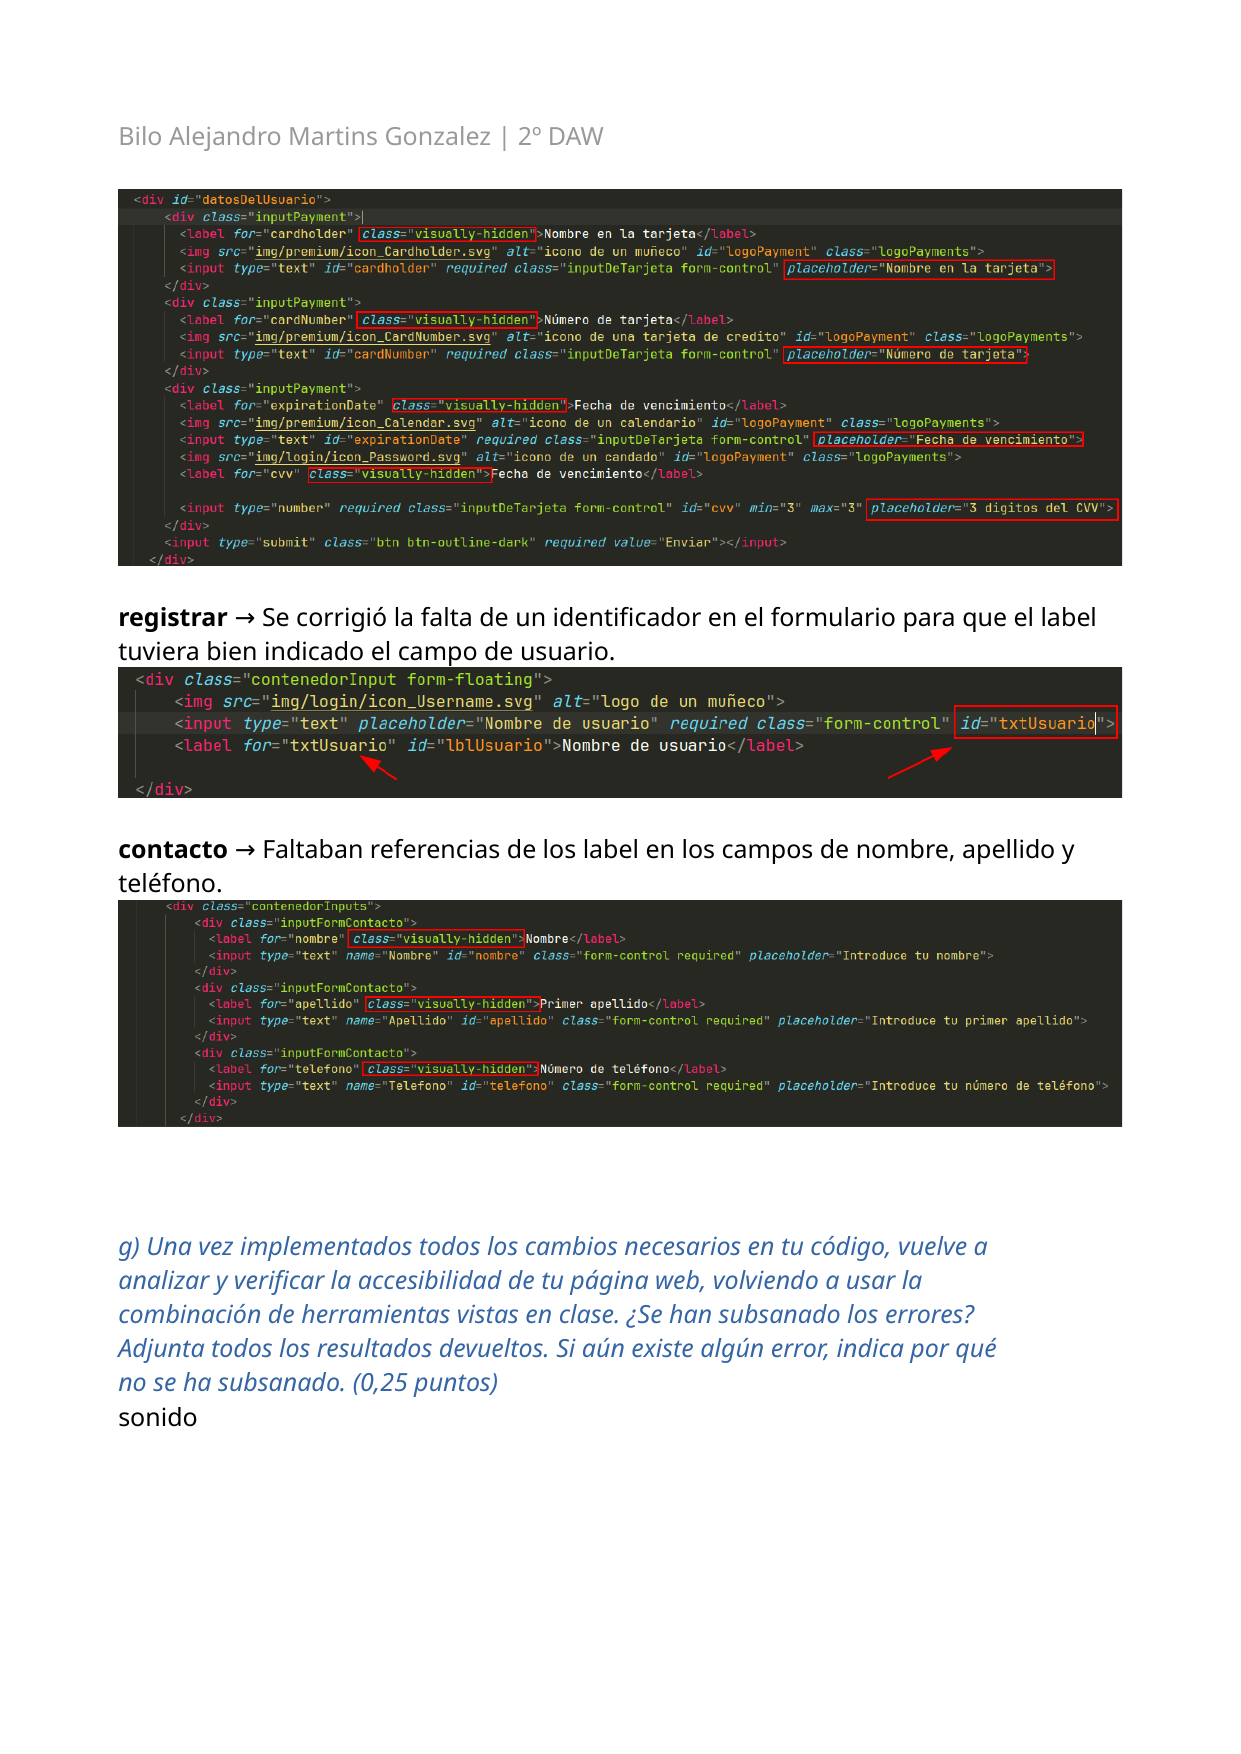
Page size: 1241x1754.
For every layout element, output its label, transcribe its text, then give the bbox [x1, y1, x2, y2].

text Adjunta todos los resultados devueltos. Si aún existe algún error, indica por qué [118, 1331, 1122, 1365]
text no se ha subsanado. (0,25 puntos) [118, 1365, 1122, 1399]
text combinación de herramientas vistas en clase. ¿Se han subsanado los errores? [118, 1297, 1122, 1331]
text analizar y verificar la accesibilidad de tu página web, volviendo a usar la [118, 1263, 1122, 1297]
text g) Una vez implementados todos los cambios necesarios en tu código, vuelve a [118, 1229, 1122, 1263]
picture [118, 189, 1123, 566]
picture [118, 667, 1123, 798]
picture [118, 900, 1123, 1127]
text contacto → Faltaban referencias de los label en los campos de nombre, apellido y teléfono. [118, 832, 1122, 900]
text registrar → Se corrigió la falta de un identificador en el formulario para que el label tuviera bien indicado el campo de usuario. [118, 600, 1122, 667]
text sonido [118, 1399, 1122, 1433]
